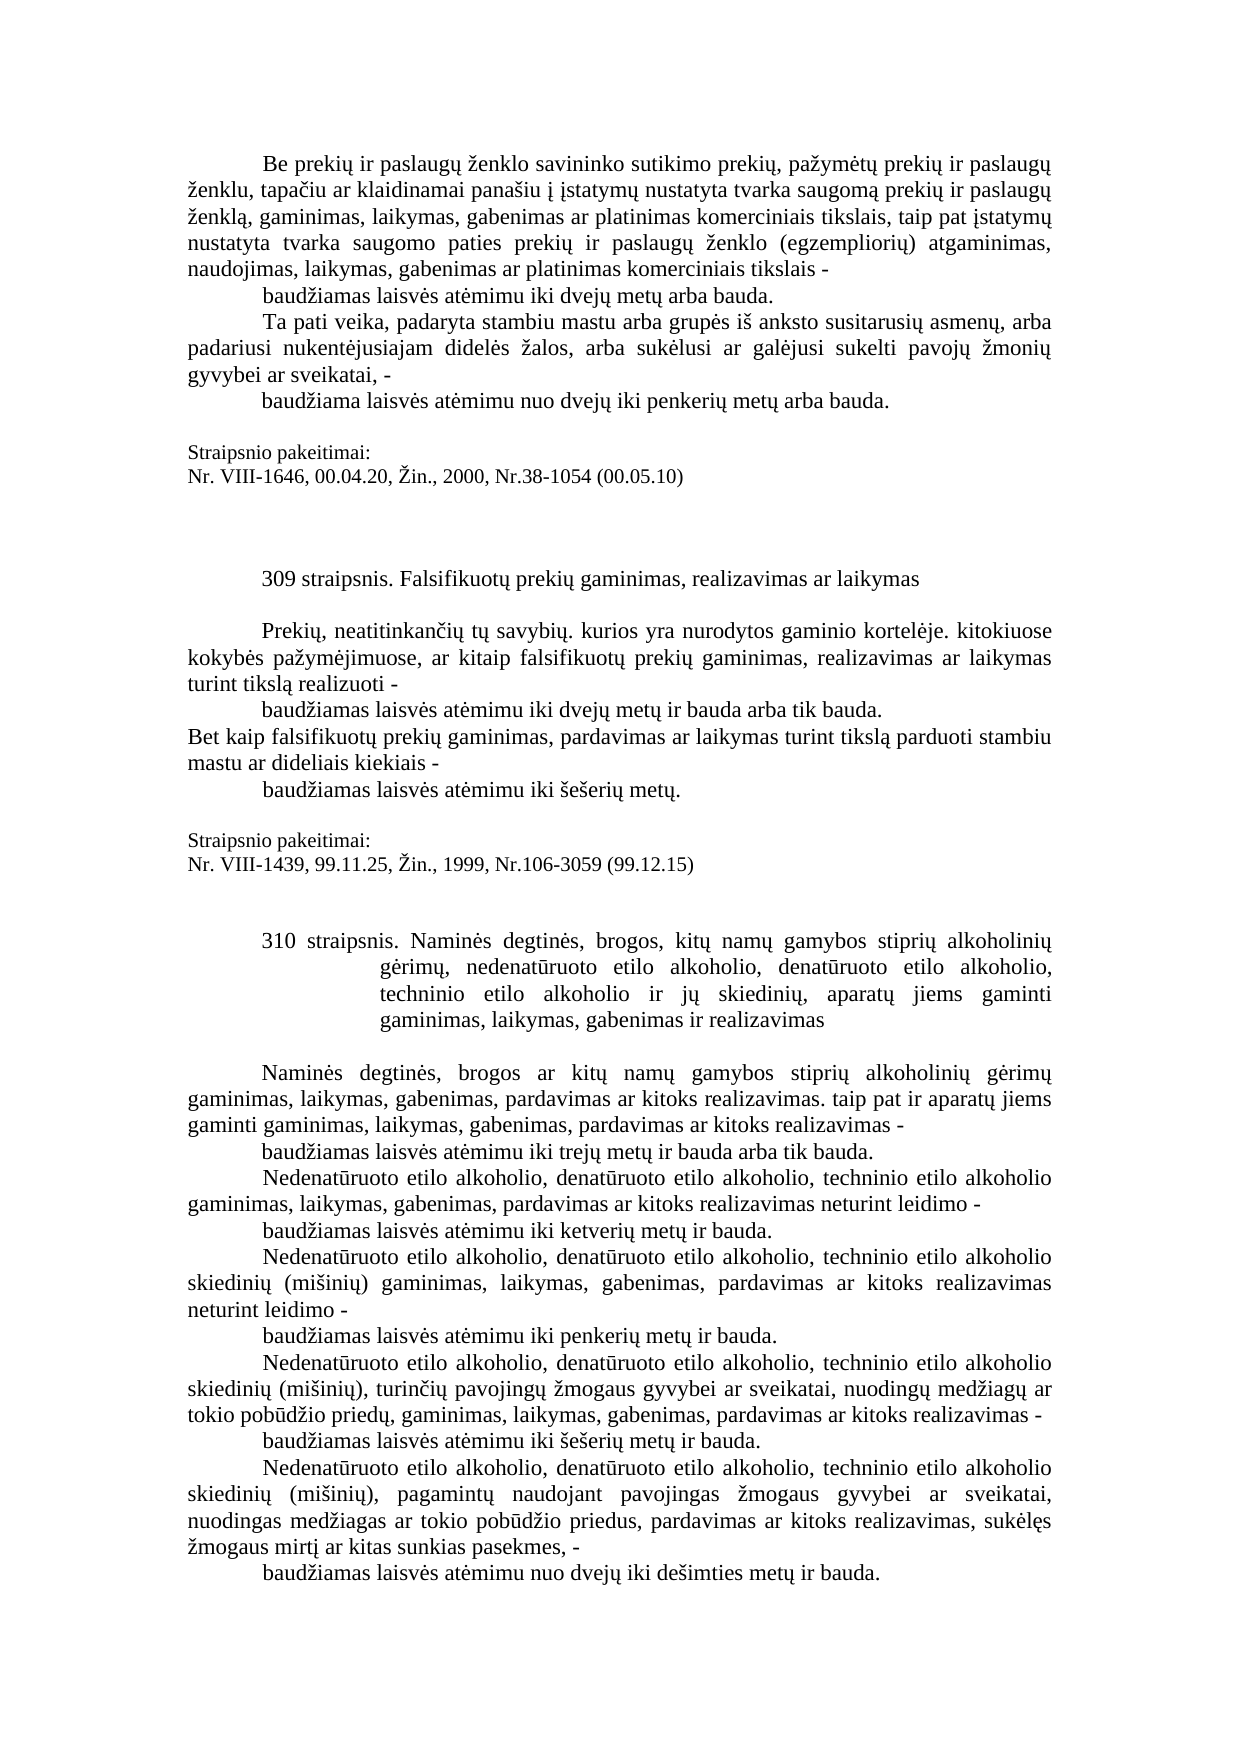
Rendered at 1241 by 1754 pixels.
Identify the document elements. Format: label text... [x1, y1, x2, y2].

text baudžiamas laisvės atėmimu iki dvejų metų ir bauda arba tik bauda. [187, 697, 1053, 723]
text Straipsnio pakeitimai: [187, 828, 1053, 852]
text baudžiamas laisvės atėmimu iki ketverių metų ir bauda. [187, 1217, 1053, 1243]
text baudžiamas laisvės atėmimu iki dvejų metų arba bauda. [187, 282, 1053, 308]
text Ta pati veika, padaryta stambiu mastu arba grupės iš anksto susitarusių asmenų, arba padariusi nukentėjusiajam didelės žalos, arba sukėlusi ar galėjusi sukelti pavojų žmonių gyvybei ar sveikatai, - [187, 308, 1053, 387]
text 310 straipsnis. Naminės degtinės, brogos, kitų namų gamybos stiprių alkoholinių gėrimų, nedenatūruoto etilo alkoholio, denatūruoto etilo alkoholio, techninio etilo alkoholio ir jų skiedinių, aparatų jiems gaminti gaminimas, laikymas, gabenimas ir realizavimas [261, 927, 1053, 1032]
text Nedenatūruoto etilo alkoholio, denatūruoto etilo alkoholio, techninio etilo alkoholio skiedinių (mišinių), turinčių pavojingų žmogaus gyvybei ar sveikatai, nuodingų medžiagų ar tokio pobūdžio priedų, gaminimas, laikymas, gabenimas, pardavimas ar kitoks realizavimas - [187, 1348, 1053, 1428]
text Nedenatūruoto etilo alkoholio, denatūruoto etilo alkoholio, techninio etilo alkoholio gaminimas, laikymas, gabenimas, pardavimas ar kitoks realizavimas neturint leidimo - [187, 1164, 1053, 1217]
text Straipsnio pakeitimai: [187, 440, 1053, 464]
text baudžiamas laisvės atėmimu iki penkerių metų ir bauda. [187, 1322, 1053, 1348]
text baudžiama laisvės atėmimu nuo dvejų iki penkerių metų arba bauda. [187, 387, 1053, 413]
text Bet kaip falsifikuotų prekių gaminimas, pardavimas ar laikymas turint tikslą parduoti stambiu mastu ar dideliais kiekiais - [187, 723, 1053, 776]
text Nedenatūruoto etilo alkoholio, denatūruoto etilo alkoholio, techninio etilo alkoholio skiedinių (mišinių), pagamintų naudojant pavojingas žmogaus gyvybei ar sveikatai, nuodingas medžiagas ar tokio pobūdžio priedus, pardavimas ar kitoks realizavimas, sukėlęs žmogaus mirtį ar kitas sunkias pasekmes, - [187, 1454, 1053, 1559]
text baudžiamas laisvės atėmimu iki šešerių metų ir bauda. [187, 1428, 1053, 1454]
text 309 straipsnis. Falsifikuotų prekių gaminimas, realizavimas ar laikymas [261, 565, 1053, 591]
text Prekių, neatitinkančių tų savybių. kurios yra nurodytos gaminio kortelėje. kitokiuose kokybės pažymėjimuose, ar kitaip falsifikuotų prekių gaminimas, realizavimas ar laikymas turint tikslą realizuoti - [187, 617, 1053, 697]
text baudžiamas laisvės atėmimu nuo dvejų iki dešimties metų ir bauda. [187, 1559, 1053, 1586]
text Be prekių ir paslaugų ženklo savininko sutikimo prekių, pažymėtų prekių ir paslaugų ženklu, tapačiu ar klaidinamai panašiu į įstatymų nustatyta tvarka saugomą prekių ir paslaugų ženklą, gaminimas, laikymas, gabenimas ar platinimas komerciniais tikslais, taip pat įstatymų nustatyta tvarka saugomo paties prekių ir paslaugų ženklo (egzempliorių) atgaminimas, naudojimas, laikymas, gabenimas ar platinimas komerciniais tikslais - [187, 150, 1053, 282]
text Nr. VIII-1439, 99.11.25, Žin., 1999, Nr.106-3059 (99.12.15) [187, 852, 1053, 876]
text Nr. VIII-1646, 00.04.20, Žin., 2000, Nr.38-1054 (00.05.10) [187, 464, 1053, 488]
text Naminės degtinės, brogos ar kitų namų gamybos stiprių alkoholinių gėrimų gaminimas, laikymas, gabenimas, pardavimas ar kitoks realizavimas. taip pat ir aparatų jiems gaminti gaminimas, laikymas, gabenimas, pardavimas ar kitoks realizavimas - [187, 1059, 1053, 1138]
text baudžiamas laisvės atėmimu iki trejų metų ir bauda arba tik bauda. [187, 1138, 1053, 1164]
text baudžiamas laisvės atėmimu iki šešerių metų. [187, 776, 1053, 802]
text Nedenatūruoto etilo alkoholio, denatūruoto etilo alkoholio, techninio etilo alkoholio skiedinių (mišinių) gaminimas, laikymas, gabenimas, pardavimas ar kitoks realizavimas neturint leidimo - [187, 1243, 1053, 1322]
